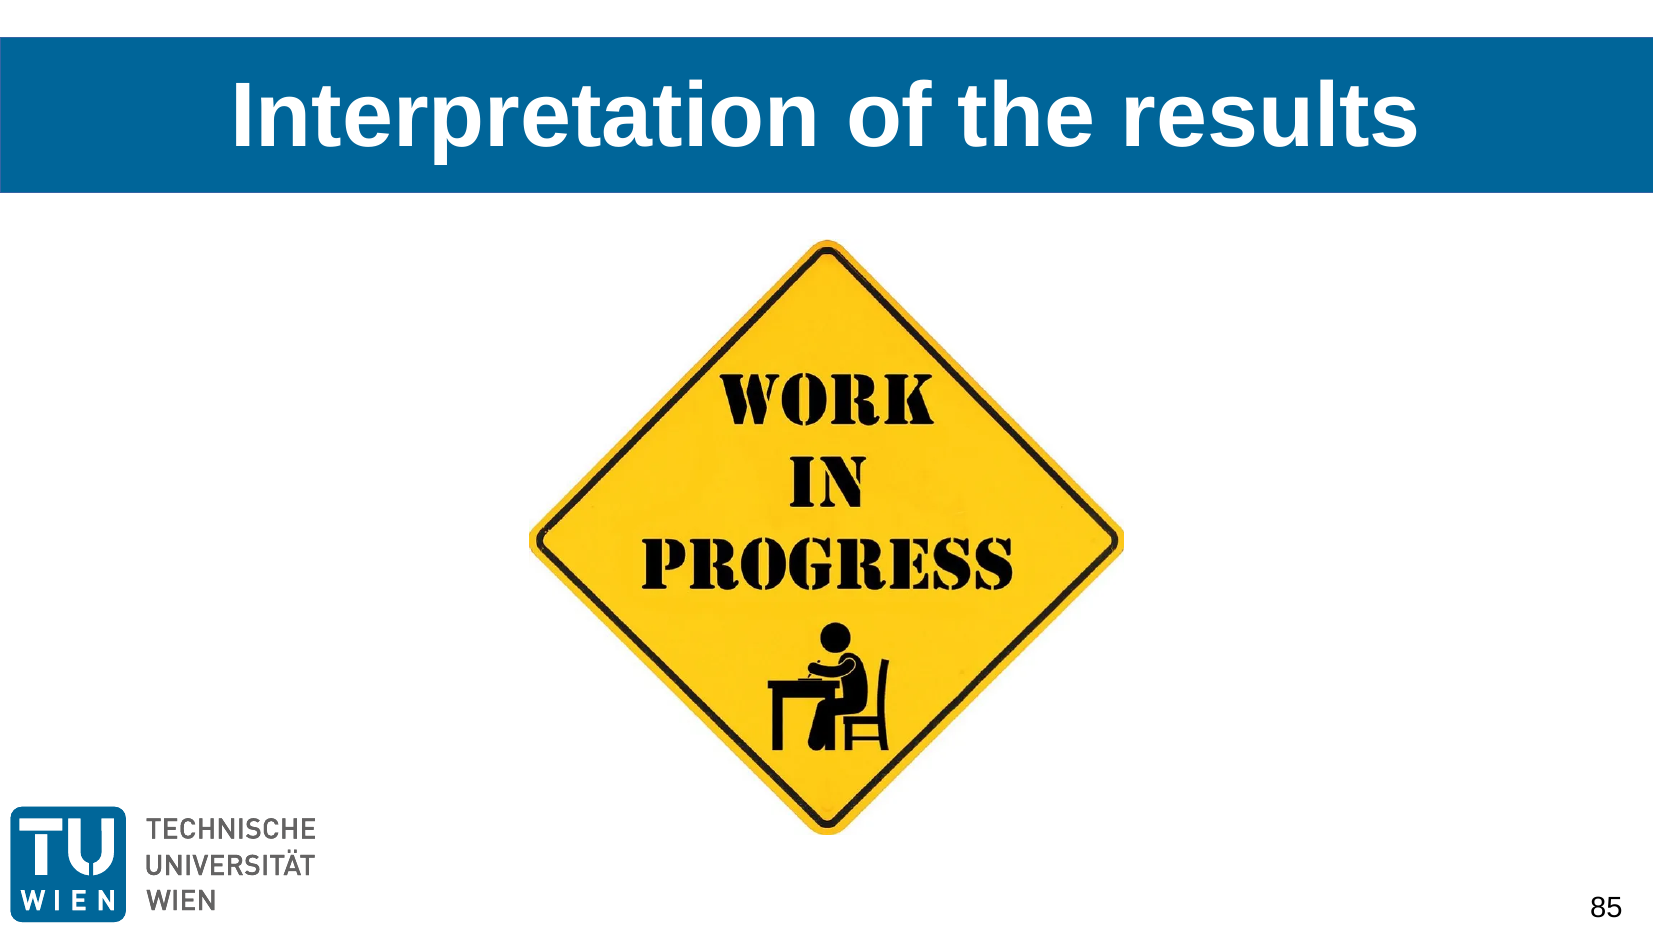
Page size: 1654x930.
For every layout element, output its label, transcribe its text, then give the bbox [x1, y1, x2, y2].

title Interpretation of the results [0, 37, 1653, 193]
picture [529, 239, 1124, 835]
